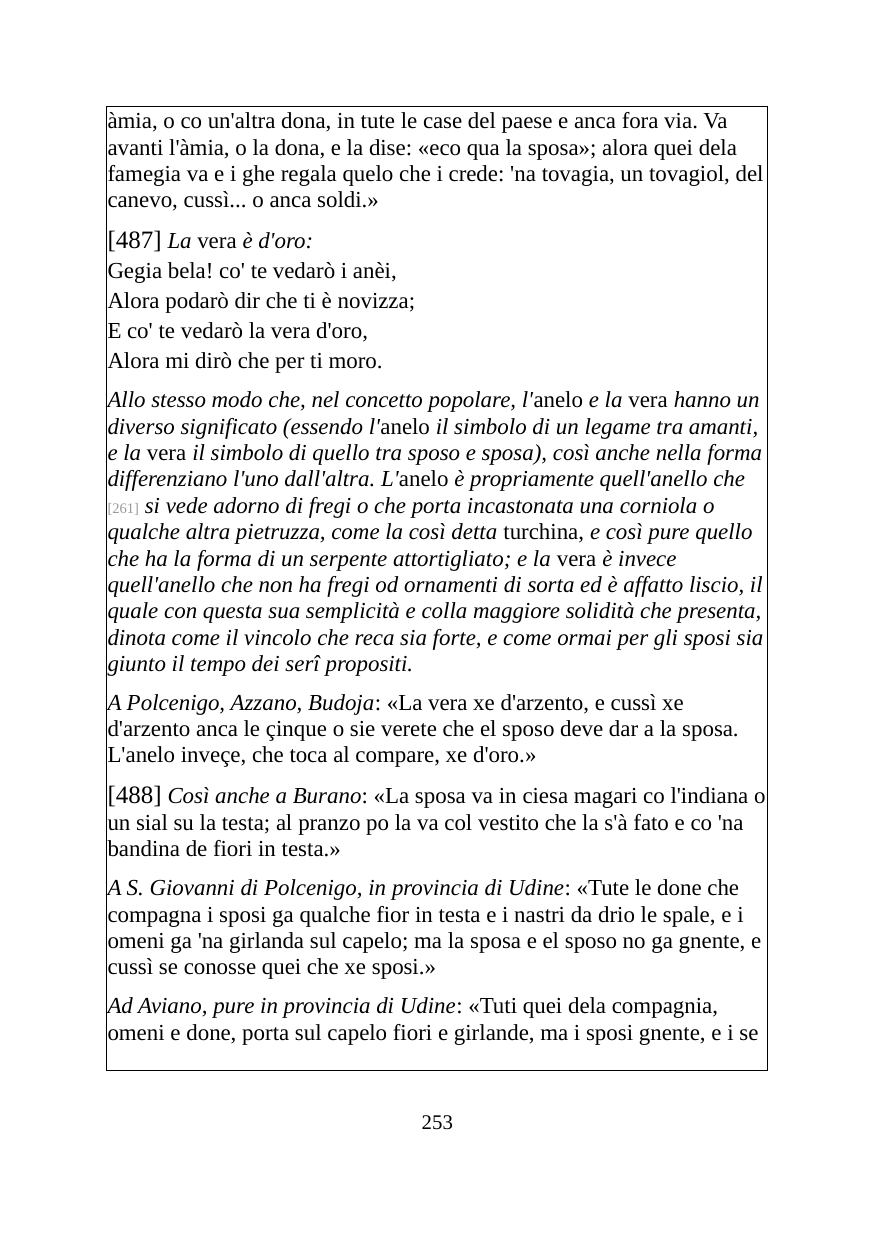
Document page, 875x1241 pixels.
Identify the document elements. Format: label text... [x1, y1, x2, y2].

text [488] Così anche a Burano: «La sposa va in ciesa magari co l'indiana o un sial su la testa; al pranzo po la va col vestito che la s'à fato e co 'na bandina de fiori in testa.» [107, 779, 767, 862]
text A Polcenigo, Azzano, Budoja: «La vera xe d'arzento, e cussì xe d'arzento anca le çinque o sie verete che el sposo deve dar a la sposa. L'anelo inveçe, che toca al compare, xe d'oro.» [107, 688, 767, 768]
text àmia, o co un'altra dona, in tute le case del paese e anca fora via. Va avanti l'àmia, o la dona, e la dise: «eco qua la sposa»; alora quei dela famegia va e i ghe regala quelo che i crede: 'na tovagia, un tovagiol, del canevo, cussì... o anca soldi.» [107, 107, 767, 213]
text A S. Giovanni di Polcenigo, in provincia di Udine: «Tute le done che compagna i sposi ga qualche fior in testa e i nastri da drio le spale, e i omeni ga 'na girlanda sul capelo; ma la sposa e el sposo no ga gnente, e cussì se conosse quei che xe sposi.» [107, 873, 767, 980]
text Allo stesso modo che, nel concetto popolare, l'anelo e la vera hanno un diverso significato (essendo l'anelo il simbolo di un legame tra amanti, e la vera il simbolo di quello tra sposo e sposa), così anche nella forma differenziano l'uno dall'altra. L'anelo è propriamente quell'anello che [261] si vede adorno di fregi o che porta incastonata una corniola o qualche altra pietruzza, come la così detta turchina, e così pure quello che ha la forma di un serpente attortigliato; e la vera è invece quell'anello che non ha fregi od ornamenti di sorta ed è affatto liscio, il quale con questa sua semplicità e colla maggiore solidità che presenta, dinota come il vincolo che reca sia forte, e come ormai per gli sposi sia giunto il tempo dei serî propositi. [107, 385, 767, 676]
text Gegia bela! co' te vedarò i anèi, Alora podarò dir che ti è novizza; E co' te vedarò la vera d'oro, Alora mi dirò che per ti moro. [107, 253, 767, 374]
text [487] La vera è d'oro: [107, 224, 767, 253]
text Ad Aviano, pure in provincia di Udine: «Tuti quei dela compagnia, omeni e done, porta sul capelo fiori e girlande, ma i sposi gnente, e i se [107, 991, 767, 1070]
